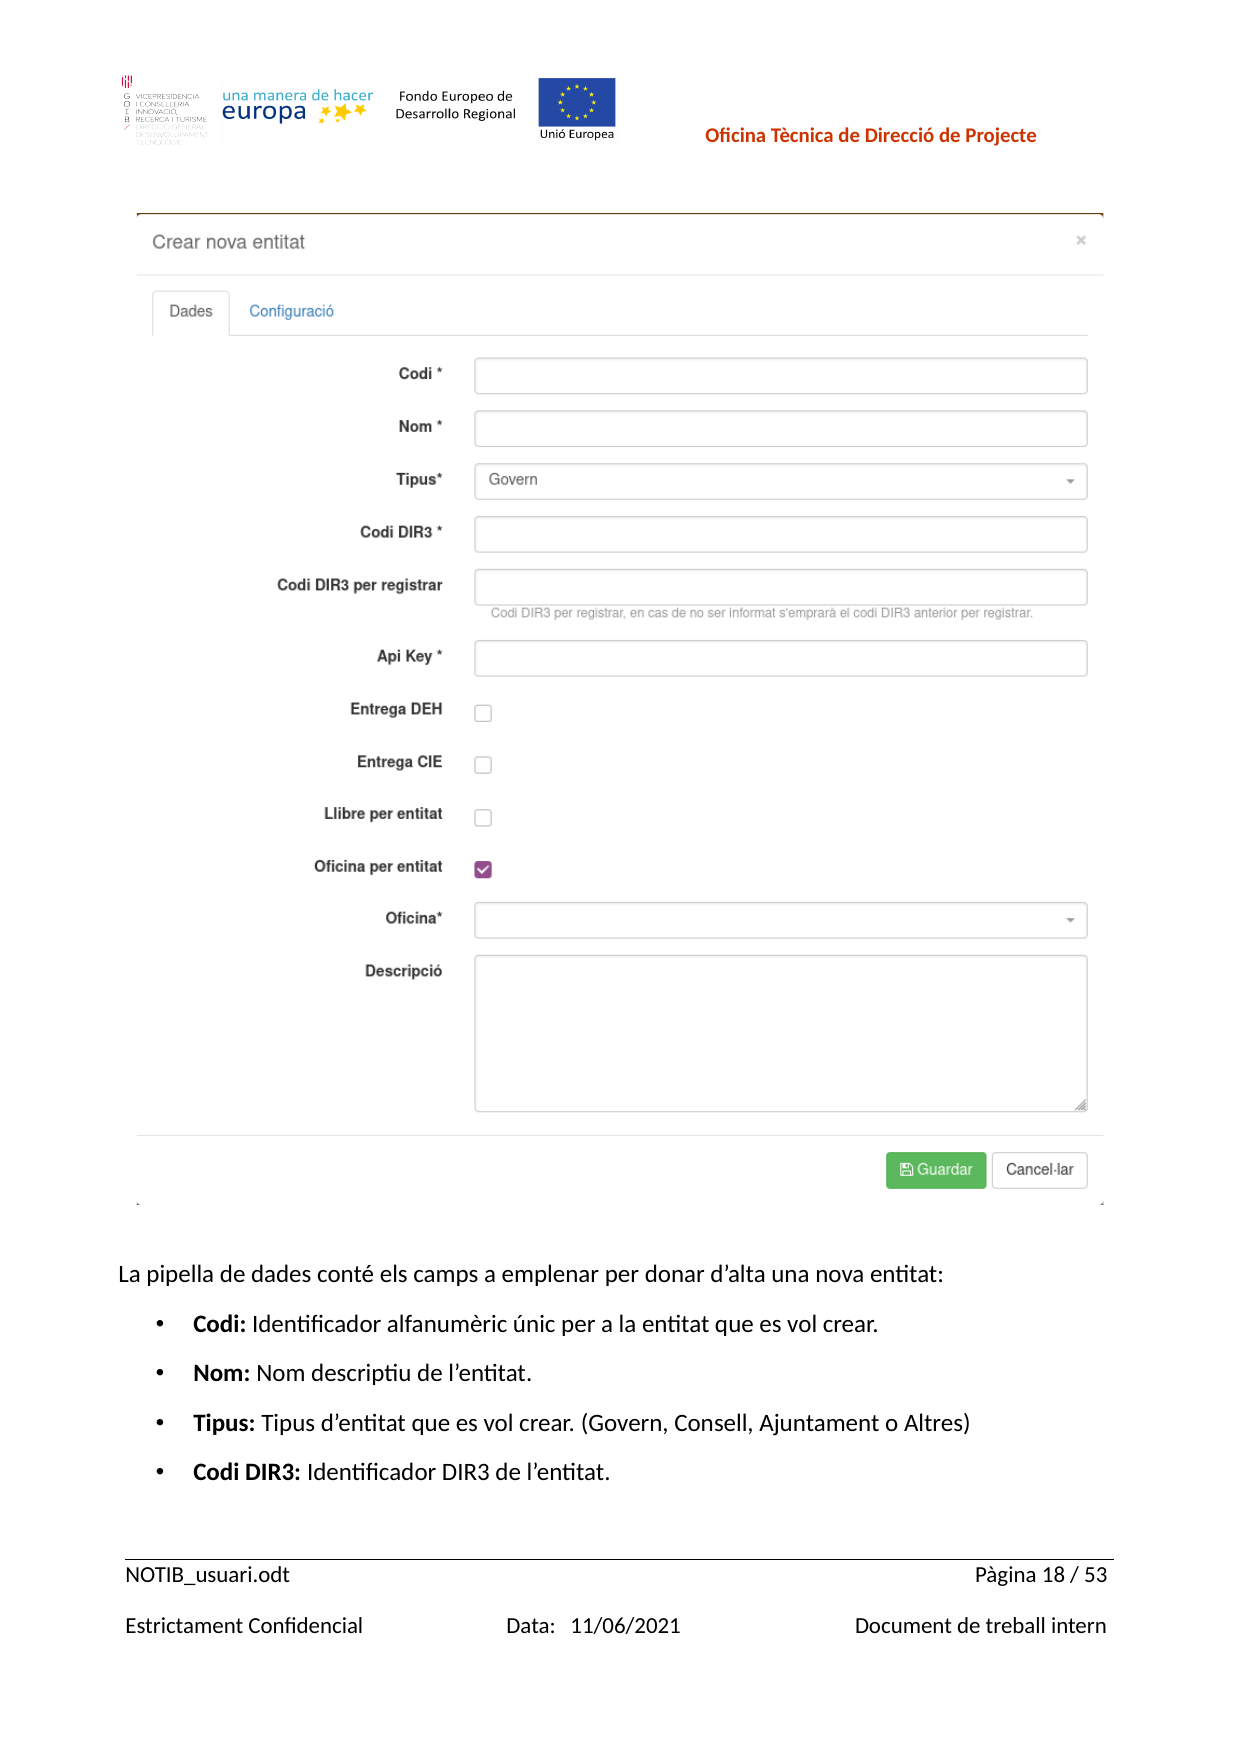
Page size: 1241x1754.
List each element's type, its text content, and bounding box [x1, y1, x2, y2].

picture [136, 213, 1104, 1205]
picture [219, 73, 621, 147]
picture [118, 73, 213, 147]
text La pipella de dades conté els camps a emplenar per donar d’alta una nova entitat: [118, 1258, 1122, 1289]
list Nom: Nom descriptiu de l’entitat. [156, 1357, 1122, 1388]
list Codi: Identificador alfanumèric únic per a la entitat que es vol crear. [156, 1308, 1122, 1338]
list Tipus: Tipus d’entitat que es vol crear. (Govern, Consell, Ajuntament o Altres) [156, 1407, 1122, 1437]
list Codi DIR3: Identificador DIR3 de l’entitat. [156, 1457, 1122, 1487]
